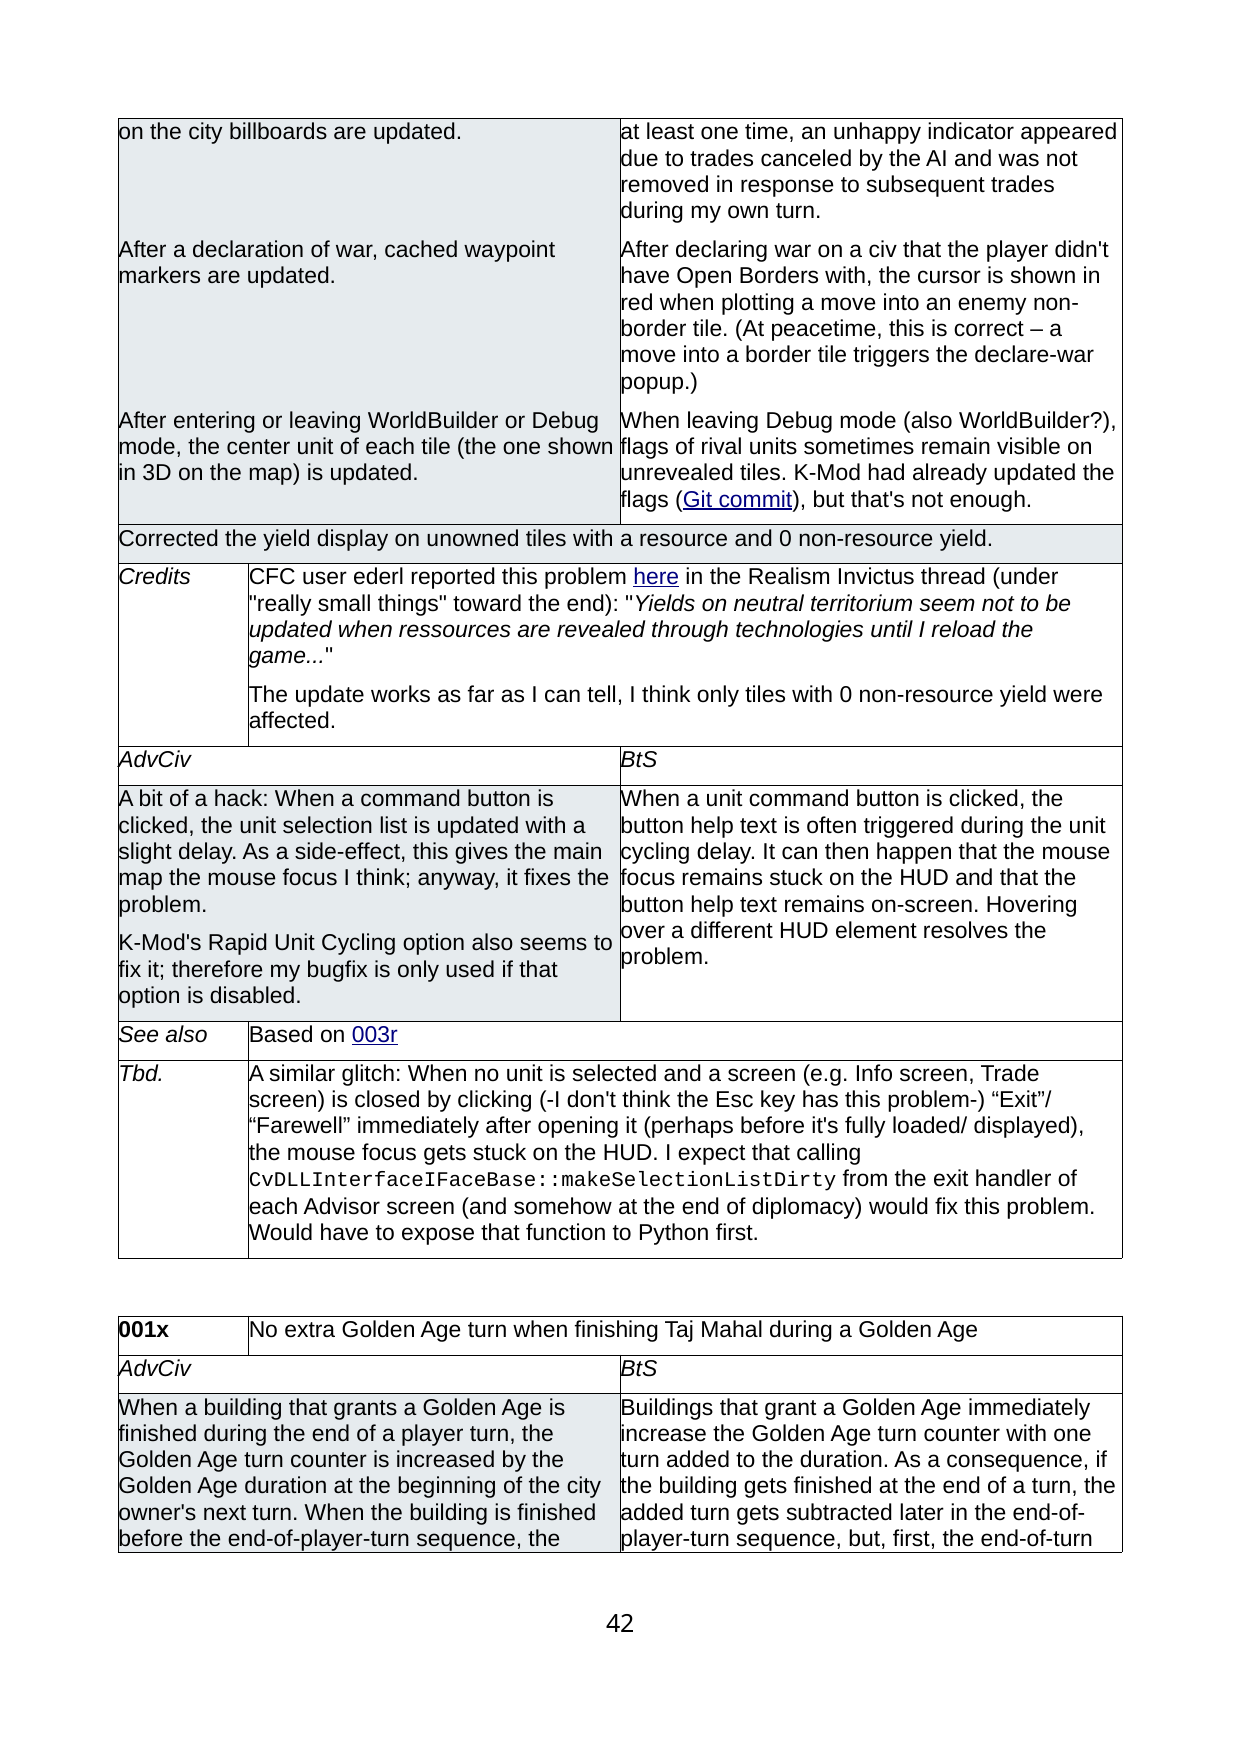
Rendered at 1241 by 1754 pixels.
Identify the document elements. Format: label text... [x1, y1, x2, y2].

table_cell CFC user ederl reported this problem here in the Realism Invictus thread (under "really small things" toward the end): "Yields on neutral territorium seem not to be updated when ressources are revealed through technologies until I reload the game..." The update works as far as I can tell, I think only tiles with 0 non-resource yield were affected. [249, 564, 1122, 746]
table_cell BtS [621, 747, 1122, 785]
table_cell When a unit command button is clicked, the button help text is often triggered during the unit cycling delay. It can then happen that the mouse focus remains stuck on the HUD and that the button help text remains on-screen. Hovering over a different HUD element resolves the problem. [621, 786, 1122, 1021]
table_cell Based on 003r [249, 1022, 1122, 1060]
table_cell Tbd. [119, 1061, 248, 1258]
table_cell Corrected the yield display on unowned tiles with a resource and 0 non-resource yield. [119, 525, 1122, 563]
table_cell at least one time, an unhappy indicator appeared due to trades canceled by the AI and was not removed in response to subsequent trades during my own turn. After declaring war on a civ that the player didn't have Open Borders with, the cursor is shown in red when plotting a move into an enemy non-border tile. (At peacetime, this is correct – a move into a border tile triggers the declare-war popup.) When leaving Debug mode (also WorldBuilder?), flags of rival units sometimes remain visible on unrevealed tiles. K-Mod had already updated the flags (Git commit), but that's not enough. [621, 119, 1122, 524]
table_cell A similar glitch: When no unit is selected and a screen (e.g. Info screen, Trade screen) is closed by clicking (-I don't think the Esc key has this problem-) “Exit”/ “Farewell” immediately after opening it (perhaps before it's fully loaded/ displayed), the mouse focus gets stuck on the HUD. I expect that calling CvDLLInterfaceIFaceBase::makeSelectionListDirty from the exit handler of each Advisor screen (and somehow at the end of diplomacy) would fix this problem. Would have to expose that function to Python first. [249, 1061, 1122, 1258]
table_header 001x [119, 1317, 248, 1354]
table_cell BtS [621, 1356, 1122, 1393]
table_cell See also [119, 1022, 248, 1060]
table_cell on the city billboards are updated. After a declaration of war, cached waypoint markers are updated. After entering or leaving WorldBuilder or Debug mode, the center unit of each tile (the one shown in 3D on the map) is updated. [119, 119, 620, 524]
table_cell Credits [119, 564, 248, 746]
table_cell Buildings that grant a Golden Age immediately increase the Golden Age turn counter with one turn added to the duration. As a consequence, if the building gets finished at the end of a turn, the added turn gets subtracted later in the end-of-player-turn sequence, but, first, the end-of-turn [621, 1394, 1122, 1552]
table_header No extra Golden Age turn when finishing Taj Mahal during a Golden Age [249, 1317, 1122, 1354]
table_cell A bit of a hack: When a command button is clicked, the unit selection list is updated with a slight delay. As a side-effect, this gives the main map the mouse focus I think; anyway, it fixes the problem. K-Mod's Rapid Unit Cycling option also seems to fix it; therefore my bugfix is only used if that option is disabled. [119, 786, 620, 1021]
table_cell When a building that grants a Golden Age is finished during the end of a player turn, the Golden Age turn counter is increased by the Golden Age duration at the beginning of the city owner's next turn. When the building is finished before the end-of-player-turn sequence, the [119, 1394, 620, 1552]
table_cell AdvCiv [119, 1356, 620, 1393]
table_cell AdvCiv [119, 747, 620, 785]
